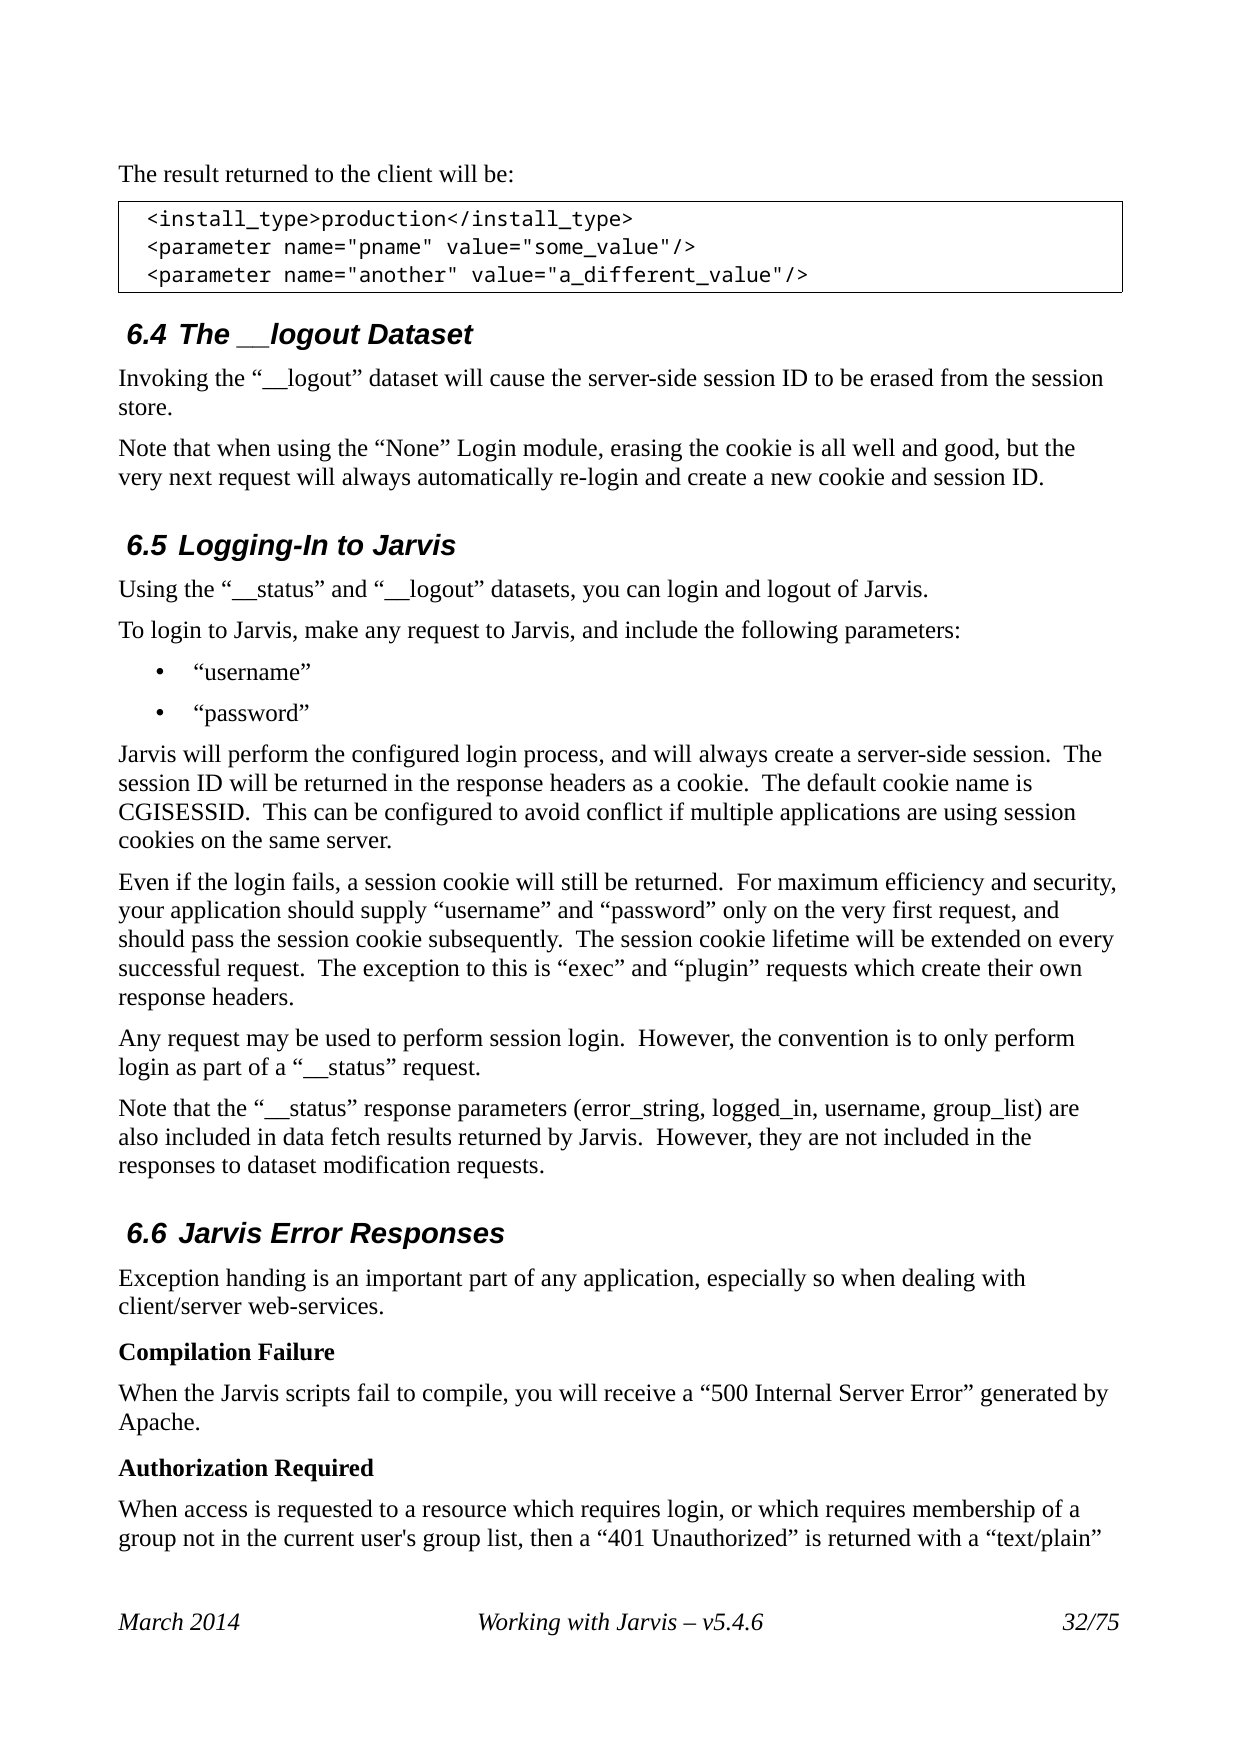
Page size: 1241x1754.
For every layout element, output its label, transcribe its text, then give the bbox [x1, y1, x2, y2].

text Even if the login fails, a session cookie will still be returned. For maximum efficiency and security, your application should supply “username” and “password” only on the very first request, and should pass the session cookie subsequently. The session cookie lifetime will be extended on every successful request. The exception to this is “exec” and “plugin” requests which create their own response headers. [118, 867, 1122, 1010]
subtitle Authorization Required [118, 1453, 1122, 1482]
subtitle Logging-In to Jarvis [118, 528, 1122, 562]
text <install_type>production</install_type> [119, 202, 1122, 229]
text When the Jarvis scripts fail to compile, you will receive a “500 Internal Server Error” generated by Apache. [118, 1378, 1122, 1436]
text Invoking the “__logout” dataset will cause the server-side session ID to be erased from the session store. [118, 363, 1122, 421]
list “username” [156, 657, 1122, 685]
text Jarvis will perform the configured login process, and will always create a server-side session. The session ID will be returned in the response headers as a cookie. The default cookie name is CGISESSID. This can be configured to avoid conflict if multiple applications are using session cookies on the same server. [118, 739, 1122, 854]
subtitle Compilation Failure [118, 1337, 1122, 1366]
subtitle Jarvis Error Responses [118, 1217, 1122, 1250]
text Any request may be used to perform session login. However, the convention is to only perform login as part of a “__status” request. [118, 1023, 1122, 1080]
text Exception handing is an important part of any application, especially so when dealing with client/server web-services. [118, 1263, 1122, 1320]
text Note that when using the “None” Login module, erasing the cookie is all well and good, but the very next request will always automatically re-login and create a new cookie and session ID. [118, 433, 1122, 491]
text Note that the “__status” response parameters (error_string, logged_in, username, group_list) are also included in data fetch results returned by Jarvis. However, they are not included in the responses to dataset modification requests. [118, 1093, 1122, 1179]
text <parameter name="pname" value="some_value"/> [119, 229, 1122, 257]
text <parameter name="another" value="a_different_value"/> [119, 257, 1122, 292]
list “password” [156, 698, 1122, 727]
text To login to Jarvis, make any request to Jarvis, and include the following parameters: [118, 615, 1122, 644]
text When access is requested to a resource which requires login, or which requires membership of a group not in the current user's group list, then a “401 Unauthorized” is returned with a “text/plain” [118, 1494, 1122, 1552]
text Using the “__status” and “__logout” datasets, you can login and logout of Jarvis. [118, 574, 1122, 603]
subtitle The __logout Dataset [118, 317, 1122, 351]
text The result returned to the client will be: [118, 159, 1122, 188]
